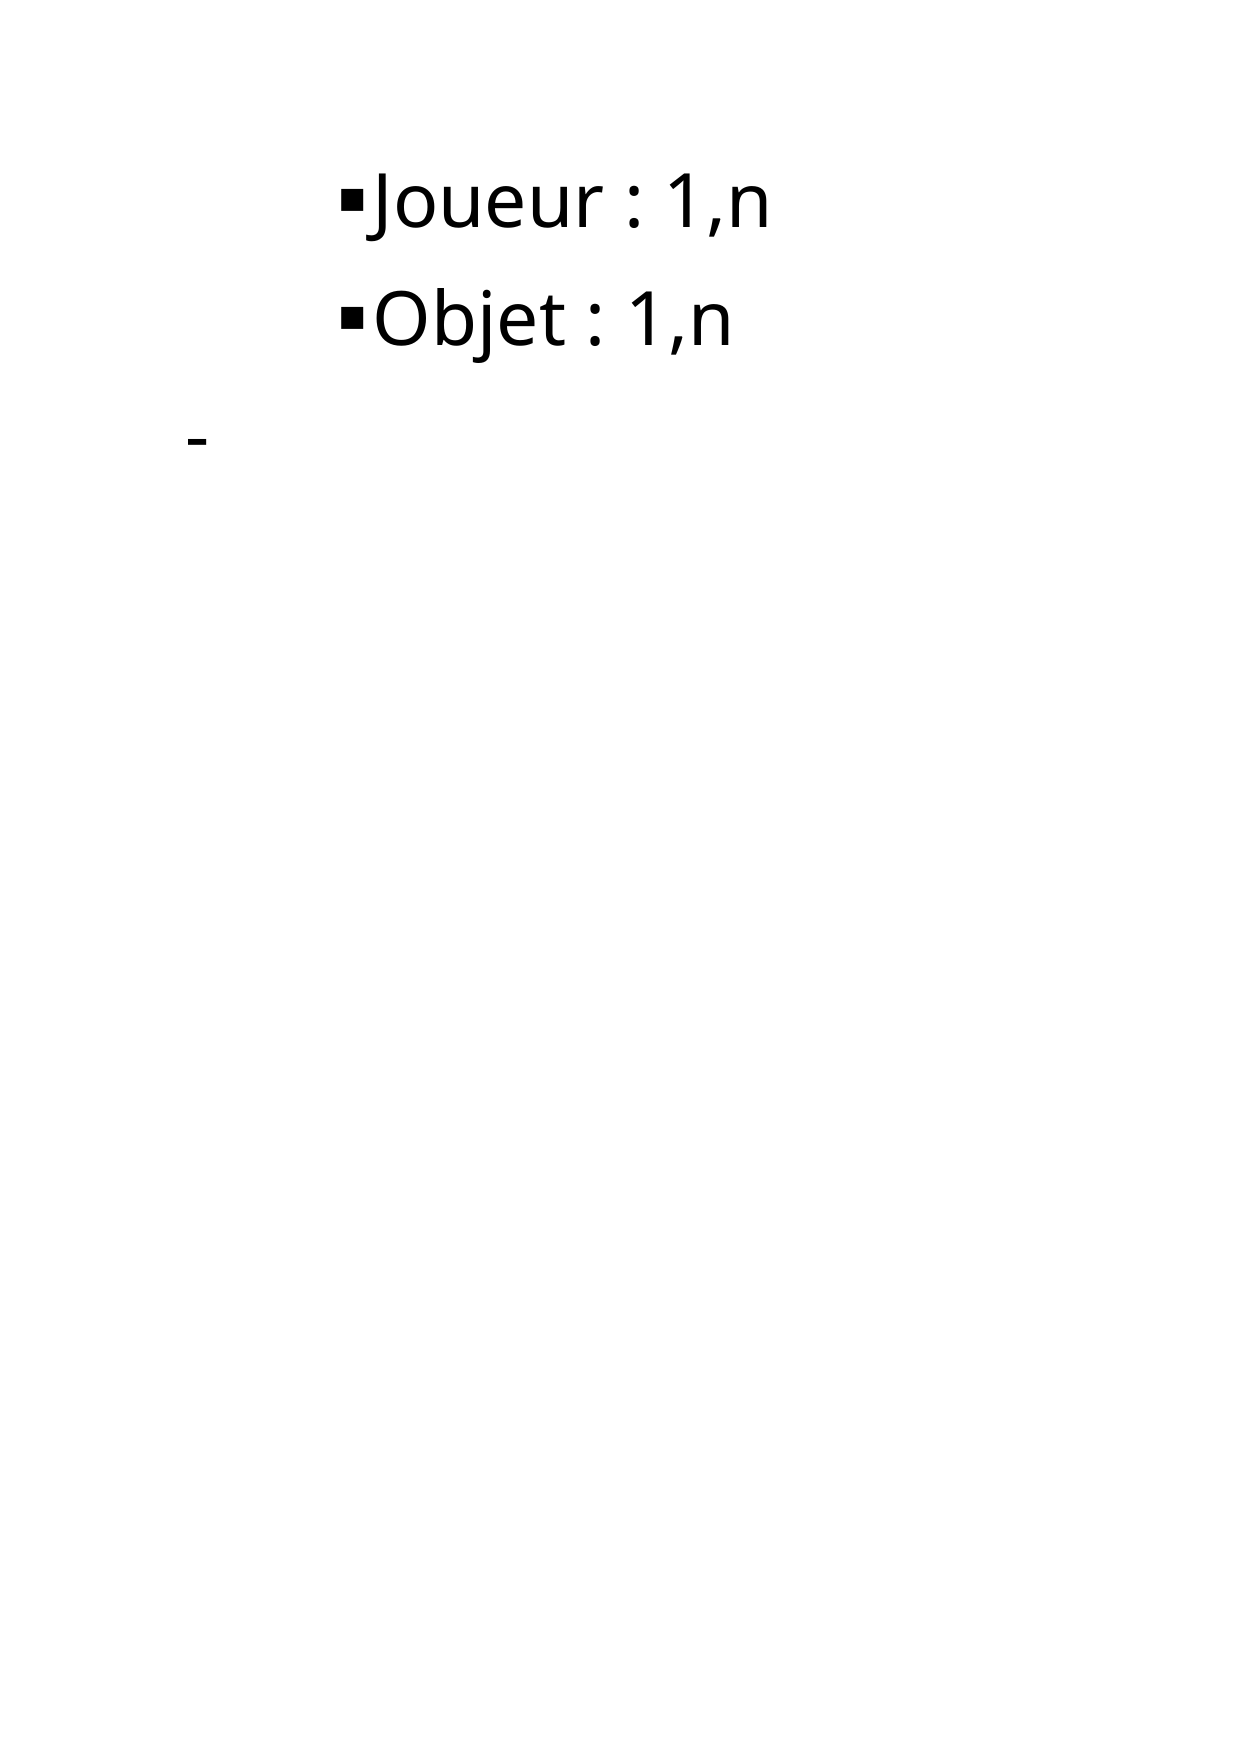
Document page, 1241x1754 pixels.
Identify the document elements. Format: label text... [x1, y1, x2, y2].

list Joueur : 1,n [335, 148, 1093, 250]
list Objet : 1,n [335, 265, 1093, 367]
